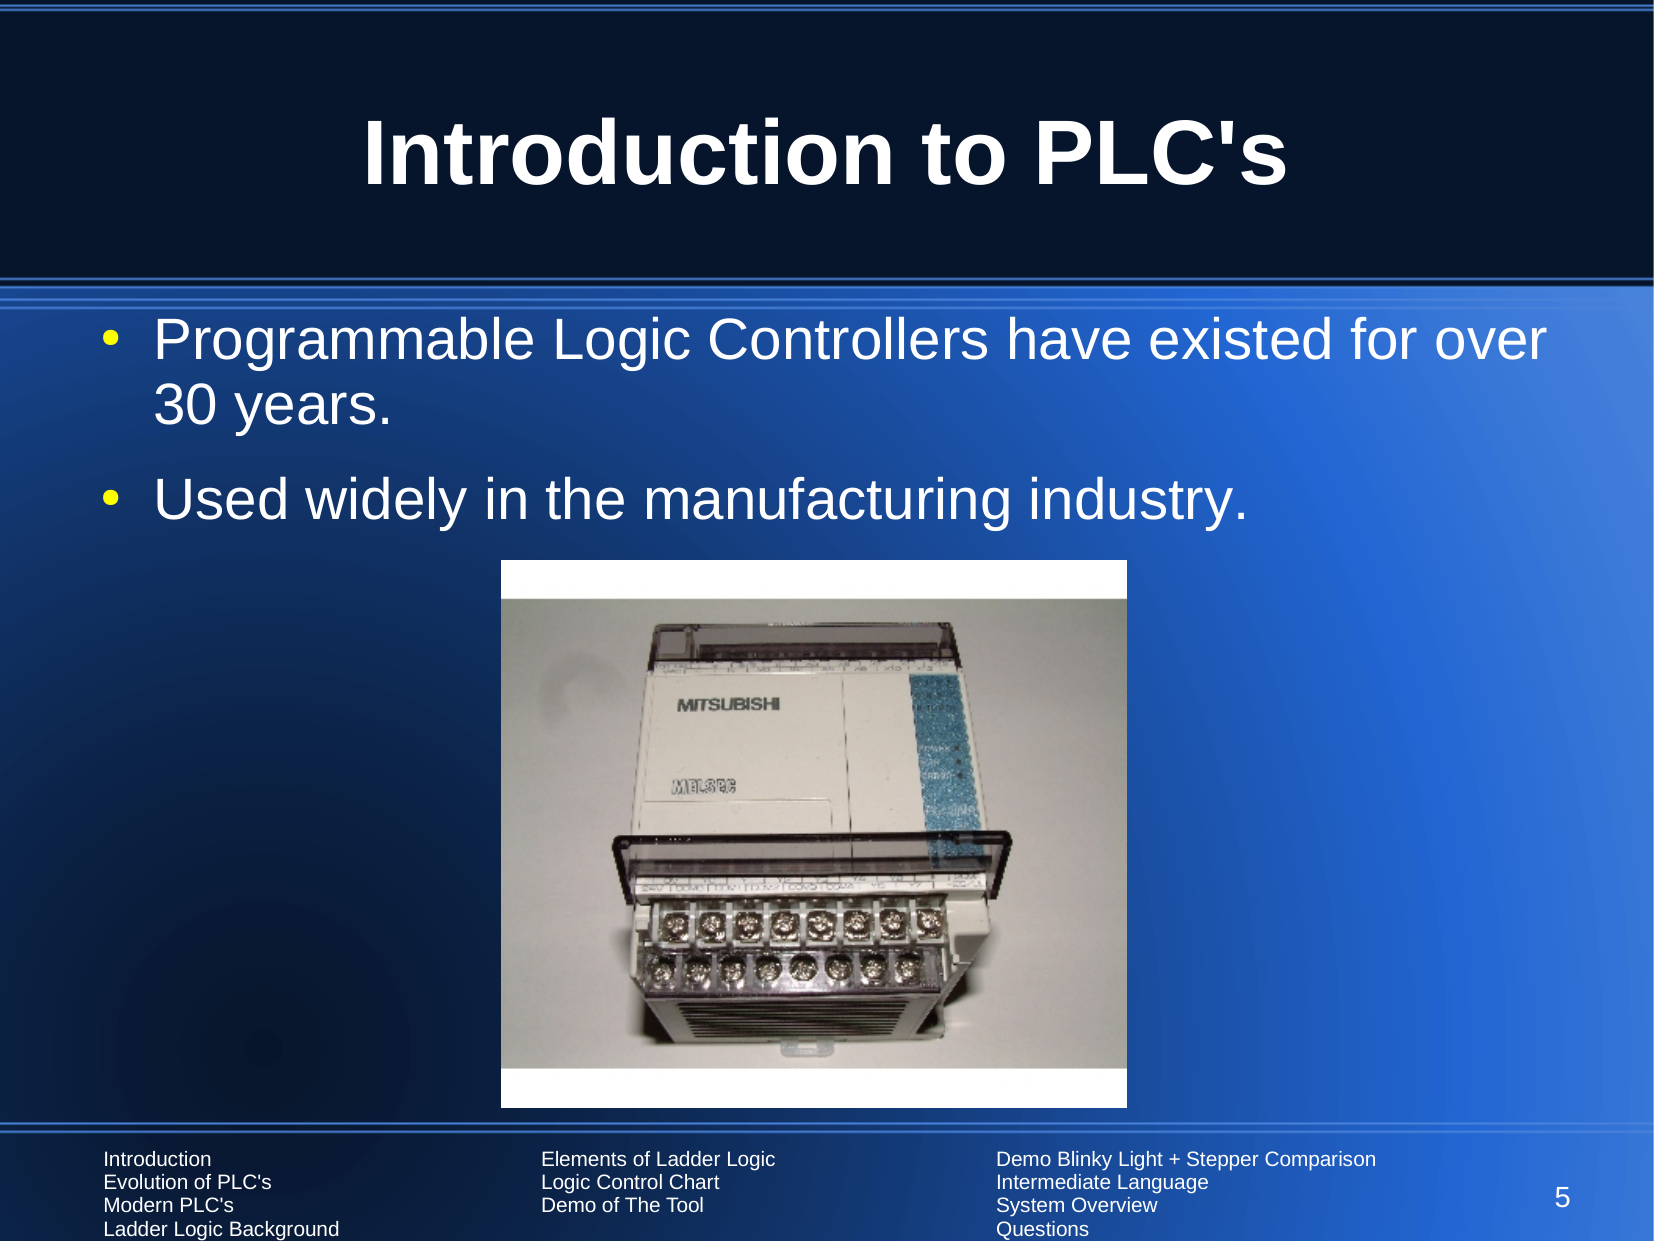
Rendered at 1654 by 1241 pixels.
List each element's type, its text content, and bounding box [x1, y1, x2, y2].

picture [0, 0, 1654, 1241]
list Programmable Logic Controllers have existed for over 30 years. Used widely in the manufacturing industry. [82, 307, 1571, 1123]
title Introduction to PLC's [82, 49, 1571, 257]
